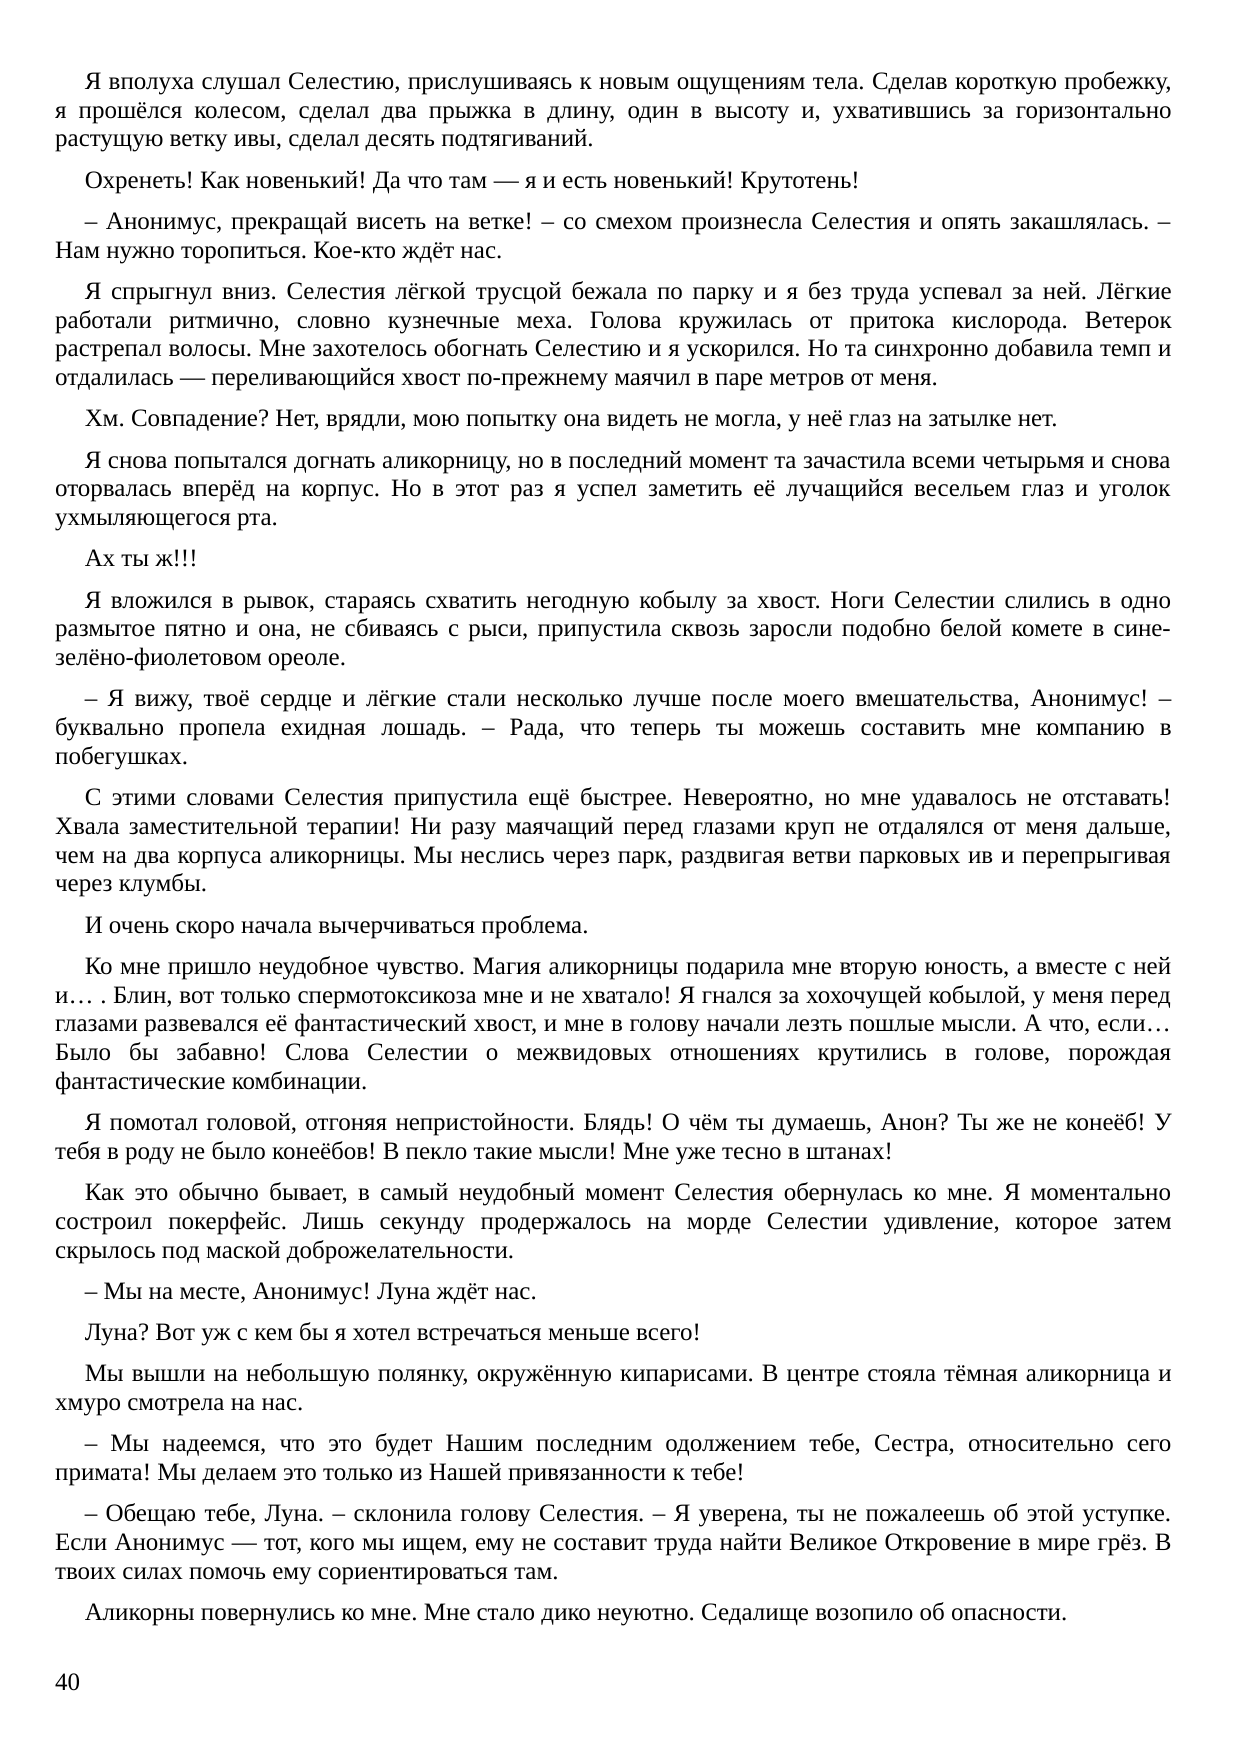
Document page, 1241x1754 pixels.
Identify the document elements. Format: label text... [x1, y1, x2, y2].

text Ах ты ж!!! [55, 543, 1173, 572]
text – Обещаю тебе, Луна. – склонила голову Селестия. – Я уверена, ты не пожалеешь об этой уступке. Если Анонимус — тот, кого мы ищем, ему не составит труда найти Великое Откровение в мире грёз. В твоих силах помочь ему сориентироваться там. [55, 1498, 1173, 1585]
text Мы вышли на небольшую полянку, окружённую кипарисами. В центре стояла тёмная аликорница и хмуро смотрела на нас. [55, 1358, 1173, 1416]
text Аликорны повернулись ко мне. Мне стало дико неуютно. Седалище возопило об опасности. [55, 1597, 1173, 1626]
text Луна? Вот уж с кем бы я хотел встречаться меньше всего! [55, 1317, 1173, 1346]
text Охренеть! Как новенький! Да что там — я и есть новенький! Крутотень! [55, 165, 1173, 193]
text Я помотал головой, отгоняя непристойности. Блядь! О чём ты думаешь, Анон? Ты же не конеёб! У тебя в роду не было конеёбов! В пекло такие мысли! Мне уже тесно в штанах! [55, 1107, 1173, 1165]
text Хм. Совпадение? Нет, врядли, мою попытку она видеть не могла, у неё глаз на затылке нет. [55, 403, 1173, 432]
text Ко мне пришло неудобное чувство. Магия аликорницы подарила мне вторую юность, а вместе с ней и… . Блин, вот только спермотоксикоза мне и не хватало! Я гнался за хохочущей кобылой, у меня перед глазами развевался её фантастический хвост, и мне в голову начали лезть пошлые мысли. А что, если… Было бы забавно! Слова Селестии о межвидовых отношениях крутились в голове, порождая фантастические комбинации. [55, 951, 1173, 1095]
text – Мы на месте, Анонимус! Луна ждёт нас. [55, 1276, 1173, 1305]
text И очень скоро начала вычерчиваться проблема. [55, 910, 1173, 938]
text – Я вижу, твоё сердце и лёгкие стали несколько лучше после моего вмешательства, Анонимус! – буквально пропела ехидная лошадь. – Рада, что теперь ты можешь составить мне компанию в побегушках. [55, 683, 1173, 770]
text – Мы надеемся, что это будет Нашим последним одолжением тебе, Сестра, относительно сего примата! Мы делаем это только из Нашей привязанности к тебе! [55, 1428, 1173, 1486]
text Я вполуха слушал Селестию, прислушиваясь к новым ощущениям тела. Сделав короткую пробежку, я прошёлся колесом, сделал два прыжка в длину, один в высоту и, ухватившись за горизонтально растущую ветку ивы, сделал десять подтягиваний. [55, 66, 1173, 152]
text – Анонимус, прекращай висеть на ветке! – со смехом произнесла Селестия и опять закашлялась. – Нам нужно торопиться. Кое-кто ждёт нас. [55, 206, 1173, 263]
text Я снова попытался догнать аликорницу, но в последний момент та зачастила всеми четырьмя и снова оторвалась вперёд на корпус. Но в этот раз я успел заметить её лучащийся весельем глаз и уголок ухмыляющегося рта. [55, 445, 1173, 531]
text С этими словами Селестия припустила ещё быстрее. Невероятно, но мне удавалось не отставать! Хвала заместительной терапии! Ни разу маячащий перед глазами круп не отдалялся от меня дальше, чем на два корпуса аликорницы. Мы неслись через парк, раздвигая ветви парковых ив и перепрыгивая через клумбы. [55, 782, 1173, 897]
text Я вложился в рывок, стараясь схватить негодную кобылу за хвост. Ноги Селестии слились в одно размытое пятно и она, не сбиваясь с рыси, припустила сквозь заросли подобно белой комете в сине-зелёно-фиолетовом ореоле. [55, 585, 1173, 671]
text Я спрыгнул вниз. Селестия лёгкой трусцой бежала по парку и я без труда успевал за ней. Лёгкие работали ритмично, словно кузнечные меха. Голова кружилась от притока кислорода. Ветерок растрепал волосы. Мне захотелось обогнать Селестию и я ускорился. Но та синхронно добавила темп и отдалилась — переливающийся хвост по-прежнему маячил в паре метров от меня. [55, 276, 1173, 391]
text Как это обычно бывает, в самый неудобный момент Селестия обернулась ко мне. Я моментально состроил покерфейс. Лишь секунду продержалось на морде Селестии удивление, которое затем скрылось под маской доброжелательности. [55, 1177, 1173, 1263]
